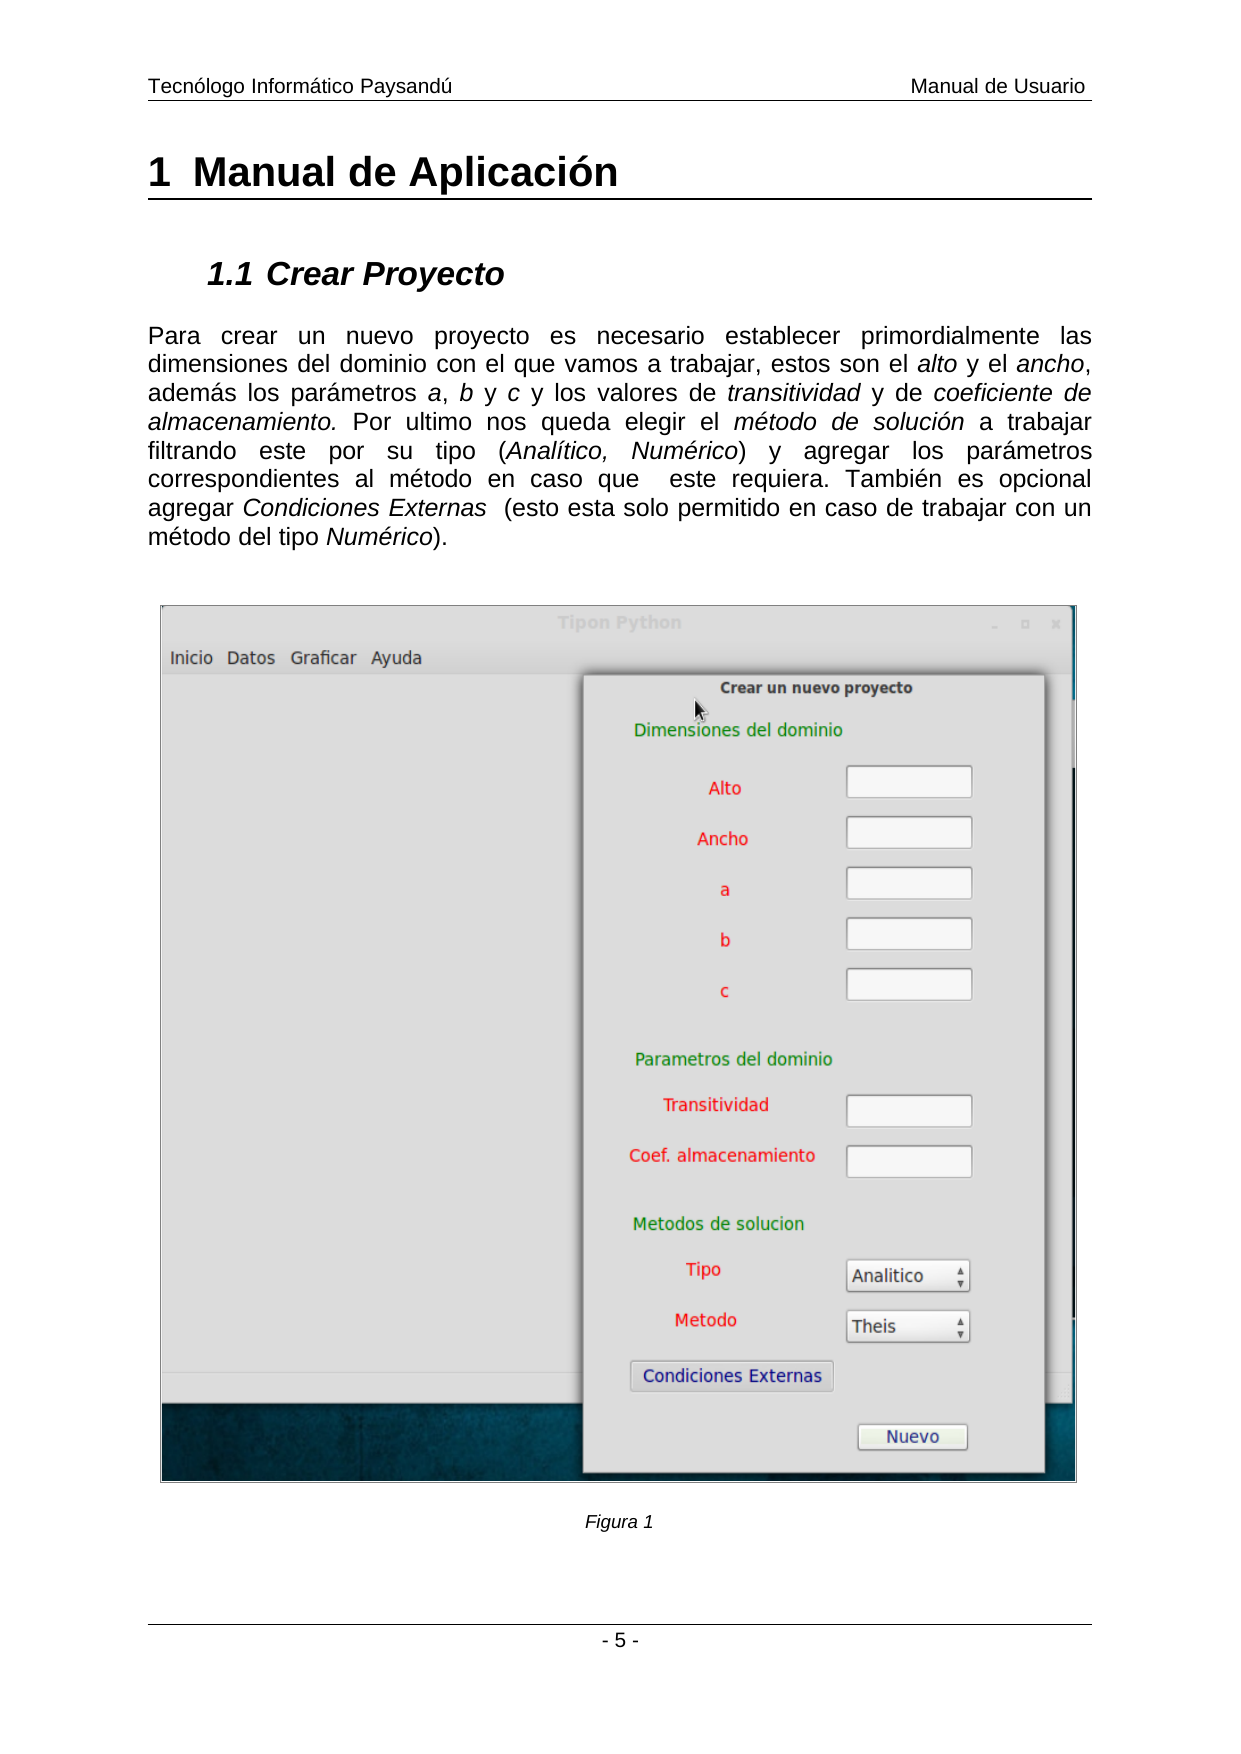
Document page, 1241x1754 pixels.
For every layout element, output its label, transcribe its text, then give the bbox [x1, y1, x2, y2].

picture [359, 1465, 371, 1481]
picture [269, 1447, 278, 1459]
picture [282, 1472, 302, 1481]
text Figura 1 [148, 1511, 1092, 1533]
subtitle Crear Proyecto [207, 253, 1092, 292]
picture [161, 606, 1075, 1481]
subtitle Manual de Aplicación [148, 148, 1092, 198]
text Para crear un nuevo proyecto es necesario establecer primordialmente las dimensiones del dominio con el que vamos a trabajar, estos son el alto y el ancho, además los parámetros a, b y c y los valores de transitividad y de coeficiente de almacenamiento. Por ultimo nos queda elegir el método de solución a trabajar filtrando este por su tipo (Analítico, Numérico) y agregar los parámetros correspondientes al método en caso que este requiera. También es opcional agregar Condiciones Externas (esto esta solo permitido en caso de trabajar con un método del tipo Numérico). [148, 321, 1092, 551]
picture [339, 1437, 353, 1446]
